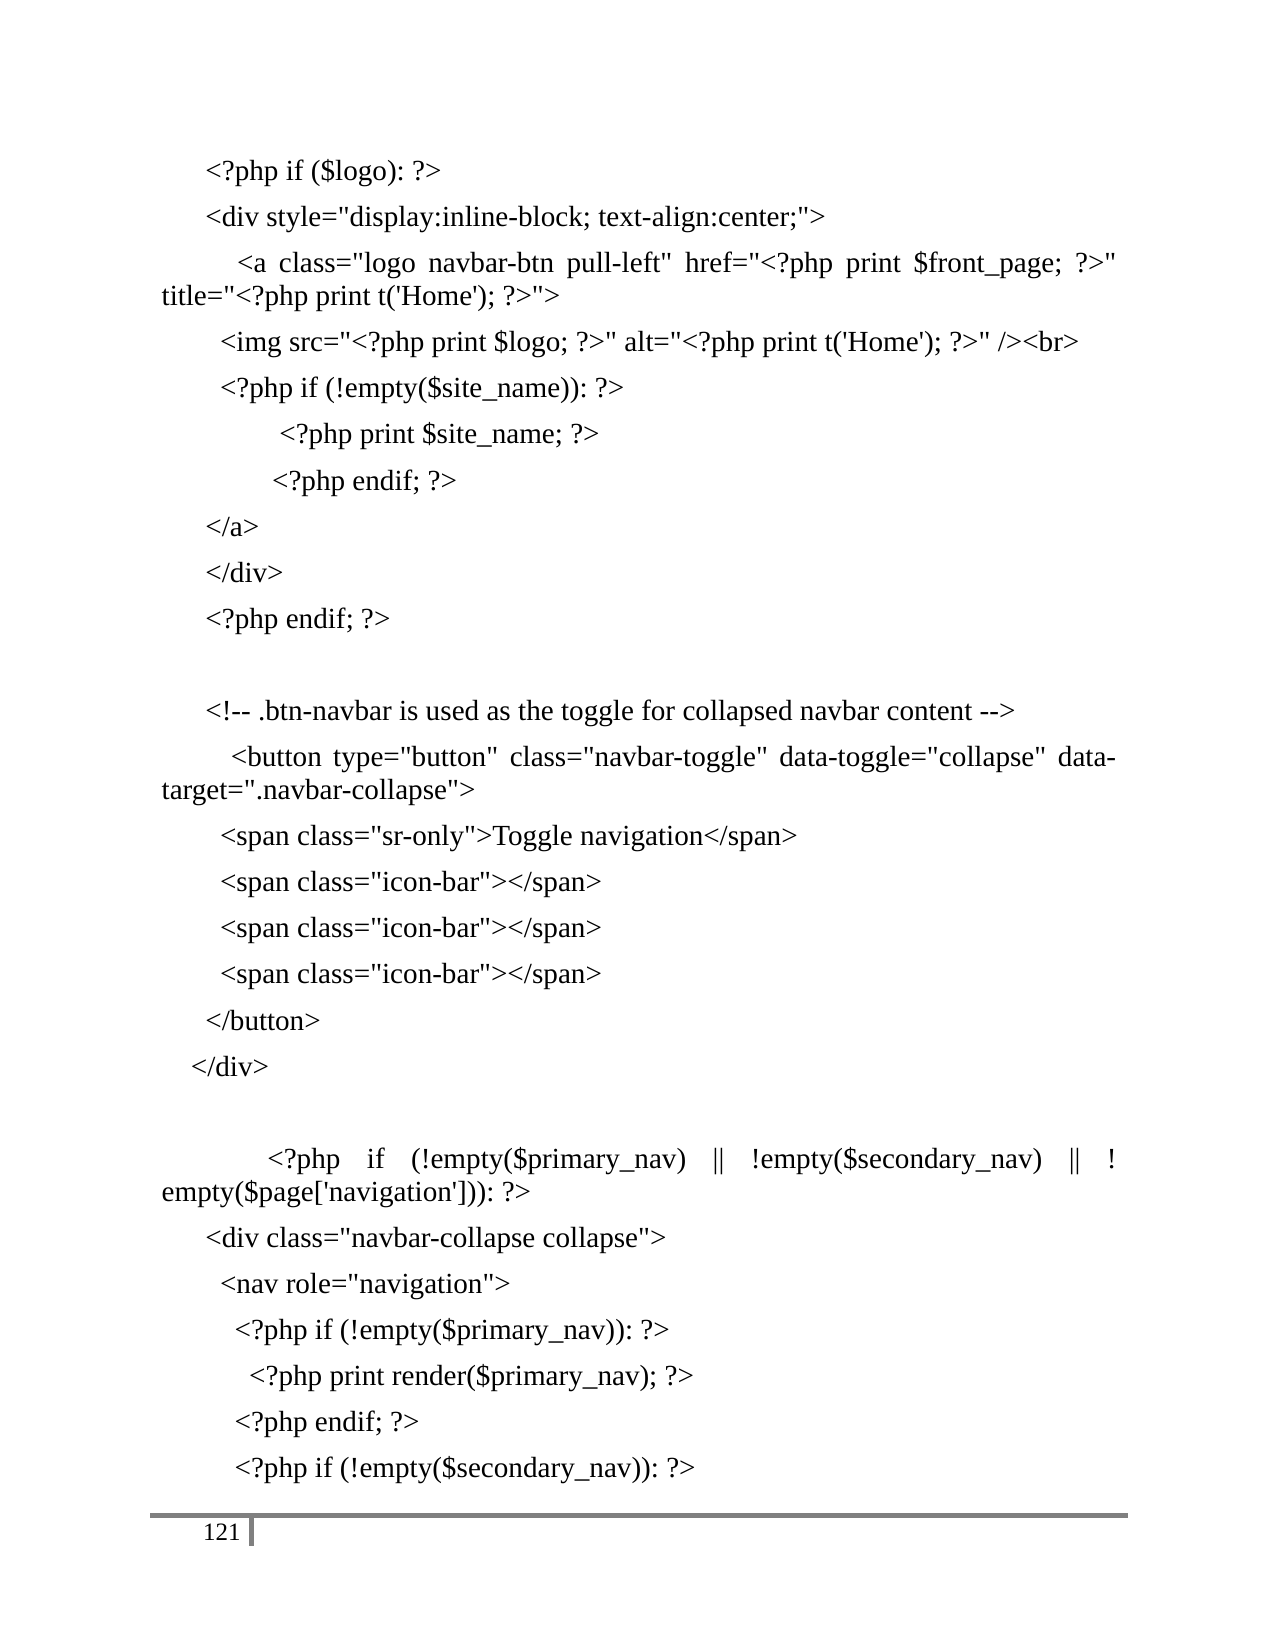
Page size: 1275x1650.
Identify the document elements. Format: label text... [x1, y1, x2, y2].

text <?php print render($primary_nav); ?> [161, 1358, 1117, 1392]
text <div style="display:inline-block; text-align:center;"> [161, 199, 1117, 232]
text <?php endif; ?> [161, 1404, 1117, 1438]
text <span class="icon-bar"></span> [161, 911, 1117, 944]
text <!-- .btn-navbar is used as the toggle for collapsed navbar content --> [161, 693, 1117, 726]
text </div> [161, 555, 1117, 588]
text <?php if (!empty($primary_nav)): ?> [161, 1312, 1117, 1346]
text <span class="icon-bar"></span> [161, 864, 1117, 898]
text <?php endif; ?> [161, 463, 1117, 496]
text <?php if (!empty($site_name)): ?> [161, 371, 1117, 404]
text <div class="navbar-collapse collapse"> [161, 1220, 1117, 1254]
text <?php if (!empty($primary_nav) || !empty($secondary_nav) || !empty($page['navigation'])): ?> [161, 1141, 1117, 1208]
text <span class="sr-only">Toggle navigation</span> [161, 818, 1117, 852]
text <a class="logo navbar-btn pull-left" href="<?php print $front_page; ?>" title="<?php print t('Home'); ?>"> [161, 245, 1117, 312]
text </a> [161, 509, 1117, 542]
text </div> [161, 1049, 1117, 1082]
text <?php print $site_name; ?> [161, 417, 1117, 450]
text <button type="button" class="navbar-toggle" data-toggle="collapse" data-target=".navbar-collapse"> [161, 739, 1117, 806]
text <span class="icon-bar"></span> [161, 957, 1117, 990]
text <?php if ($logo): ?> [161, 153, 1117, 186]
text </button> [161, 1003, 1117, 1036]
text <?php if (!empty($secondary_nav)): ?> [161, 1451, 1117, 1484]
text <?php endif; ?> [161, 601, 1117, 634]
text <img src="<?php print $logo; ?>" alt="<?php print t('Home'); ?>" /><br> [161, 324, 1117, 358]
text <nav role="navigation"> [161, 1266, 1117, 1300]
